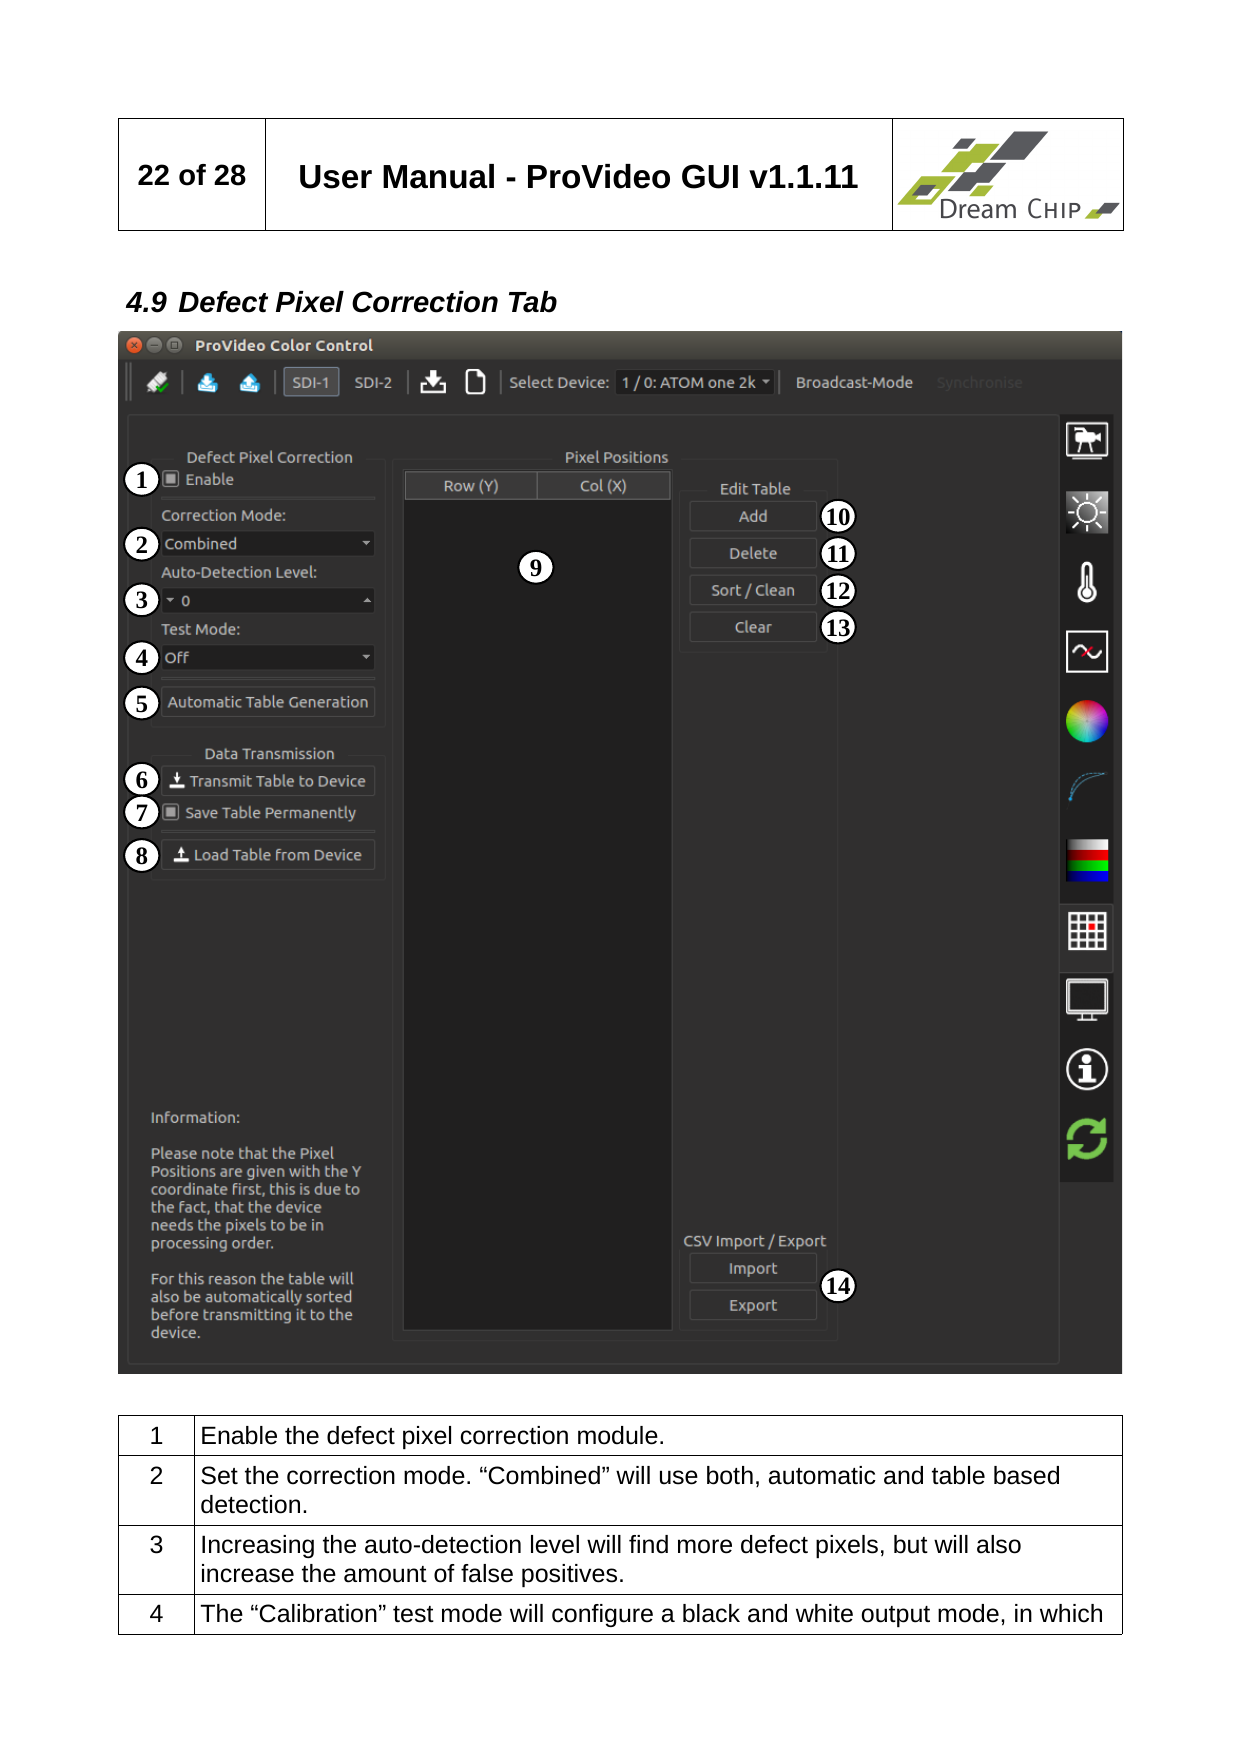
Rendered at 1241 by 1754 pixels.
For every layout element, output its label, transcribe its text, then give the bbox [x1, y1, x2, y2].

table_header 1 [119, 1416, 194, 1455]
picture [897, 130, 1120, 220]
table_cell 4 [119, 1595, 194, 1634]
table_cell Set the correction mode. “Combined” will use both, automatic and table based detection. [195, 1456, 1122, 1524]
table_cell Increasing the auto-detection level will find more defect pixels, but will also increase the amount of false positives. [195, 1526, 1122, 1593]
picture [118, 331, 1123, 1374]
table_cell 3 [119, 1526, 194, 1593]
subtitle Defect Pixel Correction Tab [118, 285, 1122, 318]
table_cell The “Calibration” test mode will configure a black and white output mode, in which [195, 1595, 1122, 1634]
table_header Enable the defect pixel correction module. [195, 1416, 1122, 1455]
table_cell 2 [119, 1456, 194, 1524]
